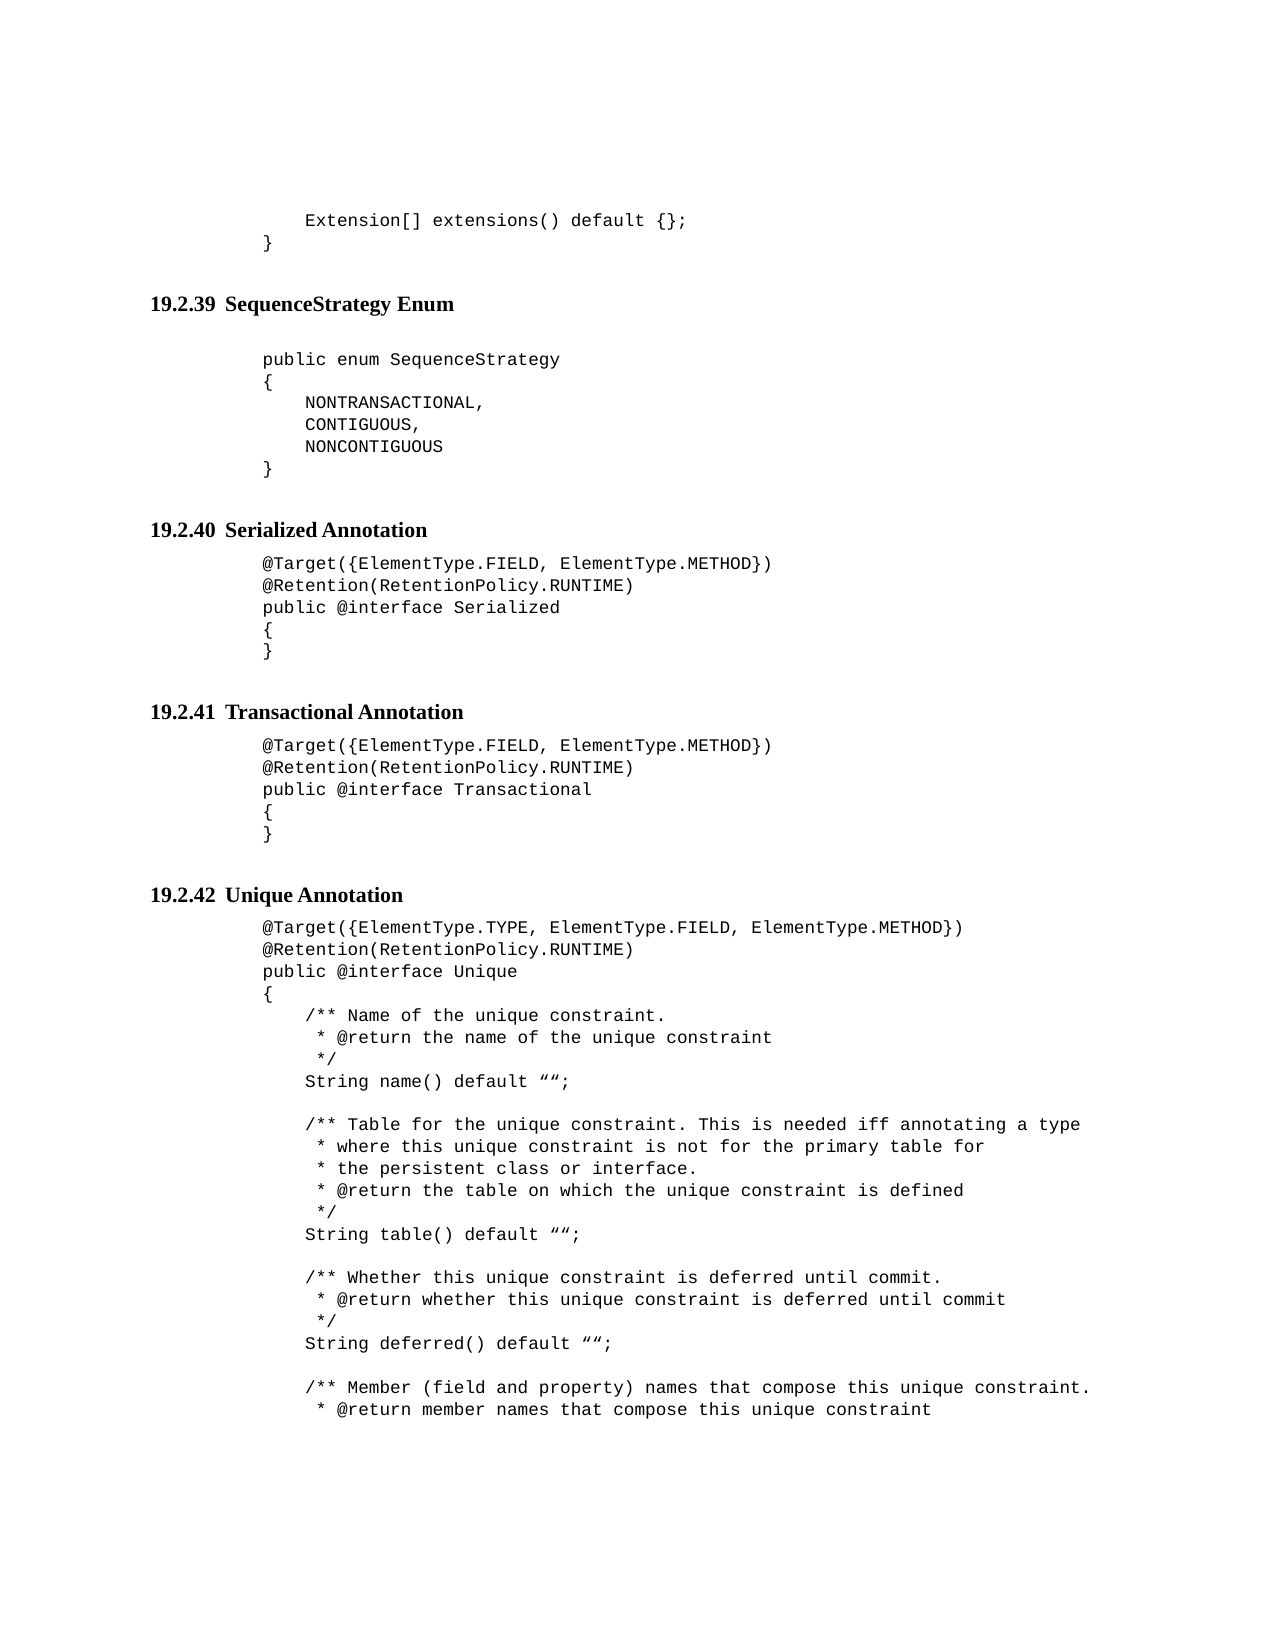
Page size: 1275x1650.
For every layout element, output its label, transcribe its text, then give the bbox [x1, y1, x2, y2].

text public @interface Serialized [262, 596, 1125, 618]
text /** Table for the unique constraint. This is needed iff annotating a type [262, 1114, 1125, 1136]
text { [262, 983, 1125, 1005]
text } [262, 640, 1125, 662]
text * @return whether this unique constraint is deferred until commit [262, 1289, 1125, 1311]
text @Target({ElementType.FIELD, ElementType.METHOD}) [262, 553, 1125, 574]
text String table() default ““; [262, 1223, 1125, 1245]
text NONCONTIGUOUS [262, 436, 1125, 458]
text /** Whether this unique constraint is deferred until commit. [262, 1267, 1125, 1289]
text { [262, 618, 1125, 640]
subtitle SequenceStrategy Enum [150, 290, 1125, 316]
text { [262, 370, 1125, 392]
subtitle Unique Annotation [150, 881, 1125, 907]
text { [262, 801, 1125, 822]
text * @return the name of the unique constraint [262, 1027, 1125, 1048]
text Extension[] extensions() default {}; [262, 210, 1125, 232]
text @Retention(RetentionPolicy.RUNTIME) [262, 574, 1125, 596]
text */ [262, 1048, 1125, 1070]
text * the persistent class or interface. [262, 1158, 1125, 1180]
text NONTRANSACTIONAL, [262, 392, 1125, 414]
text /** Name of the unique constraint. [262, 1005, 1125, 1027]
text */ [262, 1202, 1125, 1223]
subtitle Transactional Annotation [150, 698, 1125, 724]
subtitle Serialized Annotation [150, 516, 1125, 542]
text @Target({ElementType.FIELD, ElementType.METHOD}) [262, 735, 1125, 757]
text * @return the table on which the unique constraint is defined [262, 1180, 1125, 1202]
text @Retention(RetentionPolicy.RUNTIME) [262, 939, 1125, 961]
text } [262, 232, 1125, 254]
text */ [262, 1311, 1125, 1333]
text String deferred() default ““; [262, 1333, 1125, 1355]
text public enum SequenceStrategy [262, 348, 1125, 370]
text @Retention(RetentionPolicy.RUNTIME) [262, 757, 1125, 779]
text public @interface Transactional [262, 779, 1125, 801]
text @Target({ElementType.TYPE, ElementType.FIELD, ElementType.METHOD}) [262, 917, 1125, 939]
text * where this unique constraint is not for the primary table for [262, 1136, 1125, 1158]
text /** Member (field and property) names that compose this unique constraint. [262, 1377, 1125, 1398]
text } [262, 822, 1125, 844]
text * @return member names that compose this unique constraint [262, 1398, 1125, 1420]
text CONTIGUOUS, [262, 414, 1125, 436]
text String name() default ““; [262, 1070, 1125, 1092]
text } [262, 458, 1125, 480]
text public @interface Unique [262, 961, 1125, 983]
